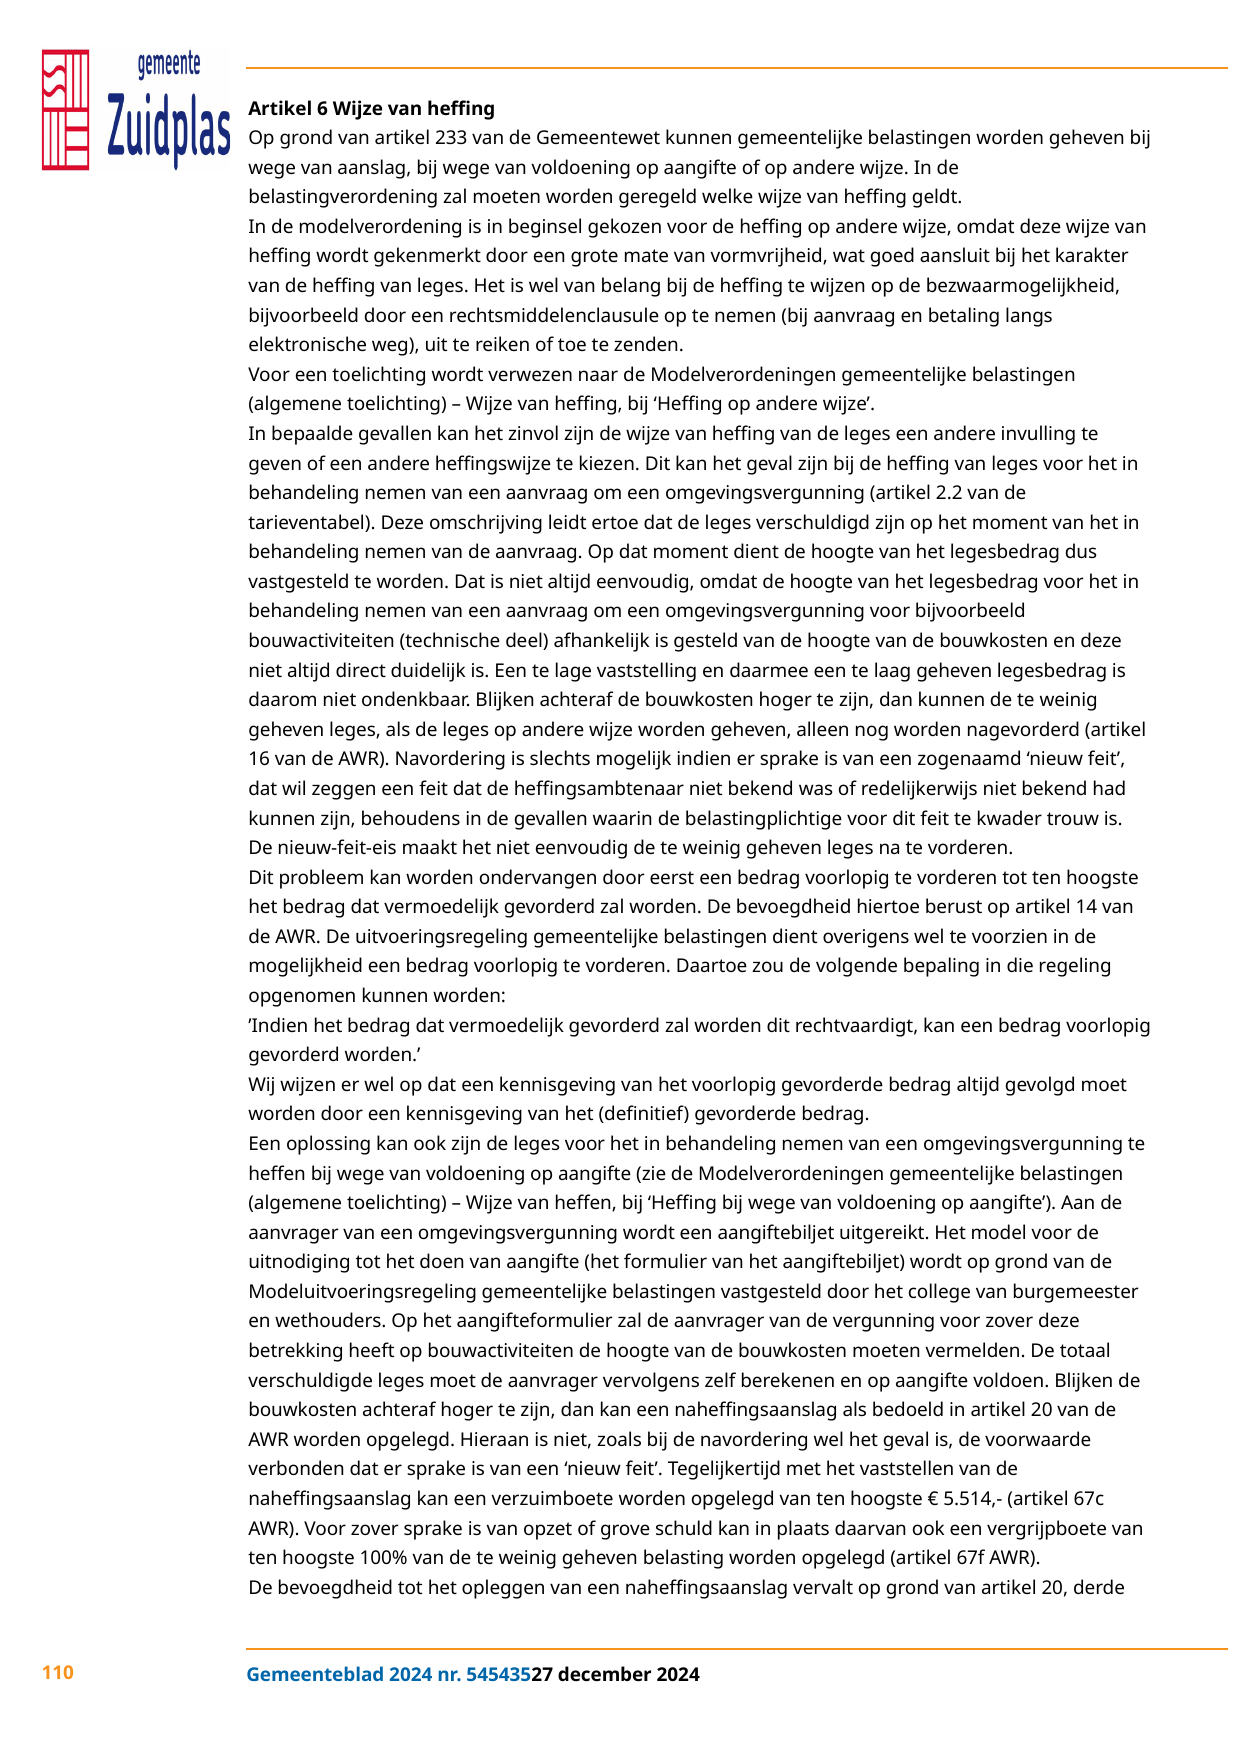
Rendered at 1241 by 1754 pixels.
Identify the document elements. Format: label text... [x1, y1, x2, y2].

text In de modelverordening is in beginsel gekozen voor de heffing op andere wijze, omdat deze wijze van heffing wordt gekenmerkt door een grote mate van vormvrijheid, wat goed aansluit bij het karakter van de heffing van leges. Het is wel van belang bij de heffing te wijzen op de bezwaarmogelijkheid, bijvoorbeeld door een rechtsmiddelenclausule op te nemen (bij aanvraag en betaling langs elektronische weg), uit te reiken of toe te zenden. [248, 213, 1152, 357]
text Artikel 6 Wijze van heffing [248, 95, 1152, 121]
text Voor een toelichting wordt verwezen naar de Modelverordeningen gemeentelijke belastingen (algemene toelichting) – Wijze van heffing, bij ‘Heffing op andere wijze’. [248, 361, 1152, 416]
picture [41, 47, 231, 172]
text Een oplossing kan ook zijn de leges voor het in behandeling nemen van een omgevingsvergunning te heffen bij wege van voldoening op aangifte (zie de Modelverordeningen gemeentelijke belastingen (algemene toelichting) – Wijze van heffen, bij ‘Heffing bij wege van voldoening op aangifte’). Aan de aanvrager van een omgevingsvergunning wordt een aangiftebiljet uitgereikt. Het model voor de uitnodiging tot het doen van aangifte (het formulier van het aangiftebiljet) wordt op grond van de Modeluitvoeringsregeling gemeentelijke belastingen vastgesteld door het college van burgemeester en wethouders. Op het aangifteformulier zal de aanvrager van de vergunning voor zover deze betrekking heeft op bouwactiviteiten de hoogte van de bouwkosten moeten vermelden. De totaal verschuldigde leges moet de aanvrager vervolgens zelf berekenen en op aangifte voldoen. Blijken de bouwkosten achteraf hoger te zijn, dan kan een naheffingsaanslag als bedoeld in artikel 20 van de AWR worden opgelegd. Hieraan is niet, zoals bij de navordering wel het geval is, de voorwaarde verbonden dat er sprake is van een ‘nieuw feit’. Tegelijkertijd met het vaststellen van de naheffingsaanslag kan een verzuimboete worden opgelegd van ten hoogste € 5.514,- (artikel 67c AWR). Voor zover sprake is van opzet of grove schuld kan in plaats daarvan ook een vergrijpboete van ten hoogste 100% van de te weinig geheven belasting worden opgelegd (artikel 67f AWR). [248, 1130, 1152, 1570]
text In bepaalde gevallen kan het zinvol zijn de wijze van heffing van de leges een andere invulling te geven of een andere heffingswijze te kiezen. Dit kan het geval zijn bij de heffing van leges voor het in behandeling nemen van een aanvraag om een omgevingsvergunning (artikel 2.2 van de tarieventabel). Deze omschrijving leidt ertoe dat de leges verschuldigd zijn op het moment van het in behandeling nemen van de aanvraag. Op dat moment dient de hoogte van het legesbedrag dus vastgesteld te worden. Dat is niet altijd eenvoudig, omdat de hoogte van het legesbedrag voor het in behandeling nemen van een aanvraag om een omgevingsvergunning voor bijvoorbeeld bouwactiviteiten (technische deel) afhankelijk is gesteld van de hoogte van de bouwkosten en deze niet altijd direct duidelijk is. Een te lage vaststelling en daarmee een te laag geheven legesbedrag is daarom niet ondenkbaar. Blijken achteraf de bouwkosten hoger te zijn, dan kunnen de te weinig geheven leges, als de leges op andere wijze worden geheven, alleen nog worden nagevorderd (artikel 16 van de AWR). Navordering is slechts mogelijk indien er sprake is van een zogenaamd ‘nieuw feit’, dat wil zeggen een feit dat de heffingsambtenaar niet bekend was of redelijkerwijs niet bekend had kunnen zijn, behoudens in de gevallen waarin de belastingplichtige voor dit feit te kwader trouw is. De nieuw-feit-eis maakt het niet eenvoudig de te weinig geheven leges na te vorderen. [248, 420, 1152, 860]
text Wij wijzen er wel op dat een kennisgeving van het voorlopig gevorderde bedrag altijd gevolgd moet worden door een kennisgeving van het (definitief) gevorderde bedrag. [248, 1071, 1152, 1126]
text ’Indien het bedrag dat vermoedelijk gevorderd zal worden dit rechtvaardigt, kan een bedrag voorlopig gevorderd worden.’ [248, 1012, 1152, 1067]
text De bevoegdheid tot het opleggen van een naheffingsaanslag vervalt op grond van artikel 20, derde [248, 1574, 1152, 1600]
text Dit probleem kan worden ondervangen door eerst een bedrag voorlopig te vorderen tot ten hoogste het bedrag dat vermoedelijk gevorderd zal worden. De bevoegdheid hiertoe berust op artikel 14 van de AWR. De uitvoeringsregeling gemeentelijke belastingen dient overigens wel te voorzien in de mogelijkheid een bedrag voorlopig te vorderen. Daartoe zou de volgende bepaling in die regeling opgenomen kunnen worden: [248, 864, 1152, 1008]
text Op grond van artikel 233 van de Gemeentewet kunnen gemeentelijke belastingen worden geheven bij wege van aanslag, bij wege van voldoening op aangifte of op andere wijze. In de belastingverordening zal moeten worden geregeld welke wijze van heffing geldt. [248, 124, 1152, 209]
